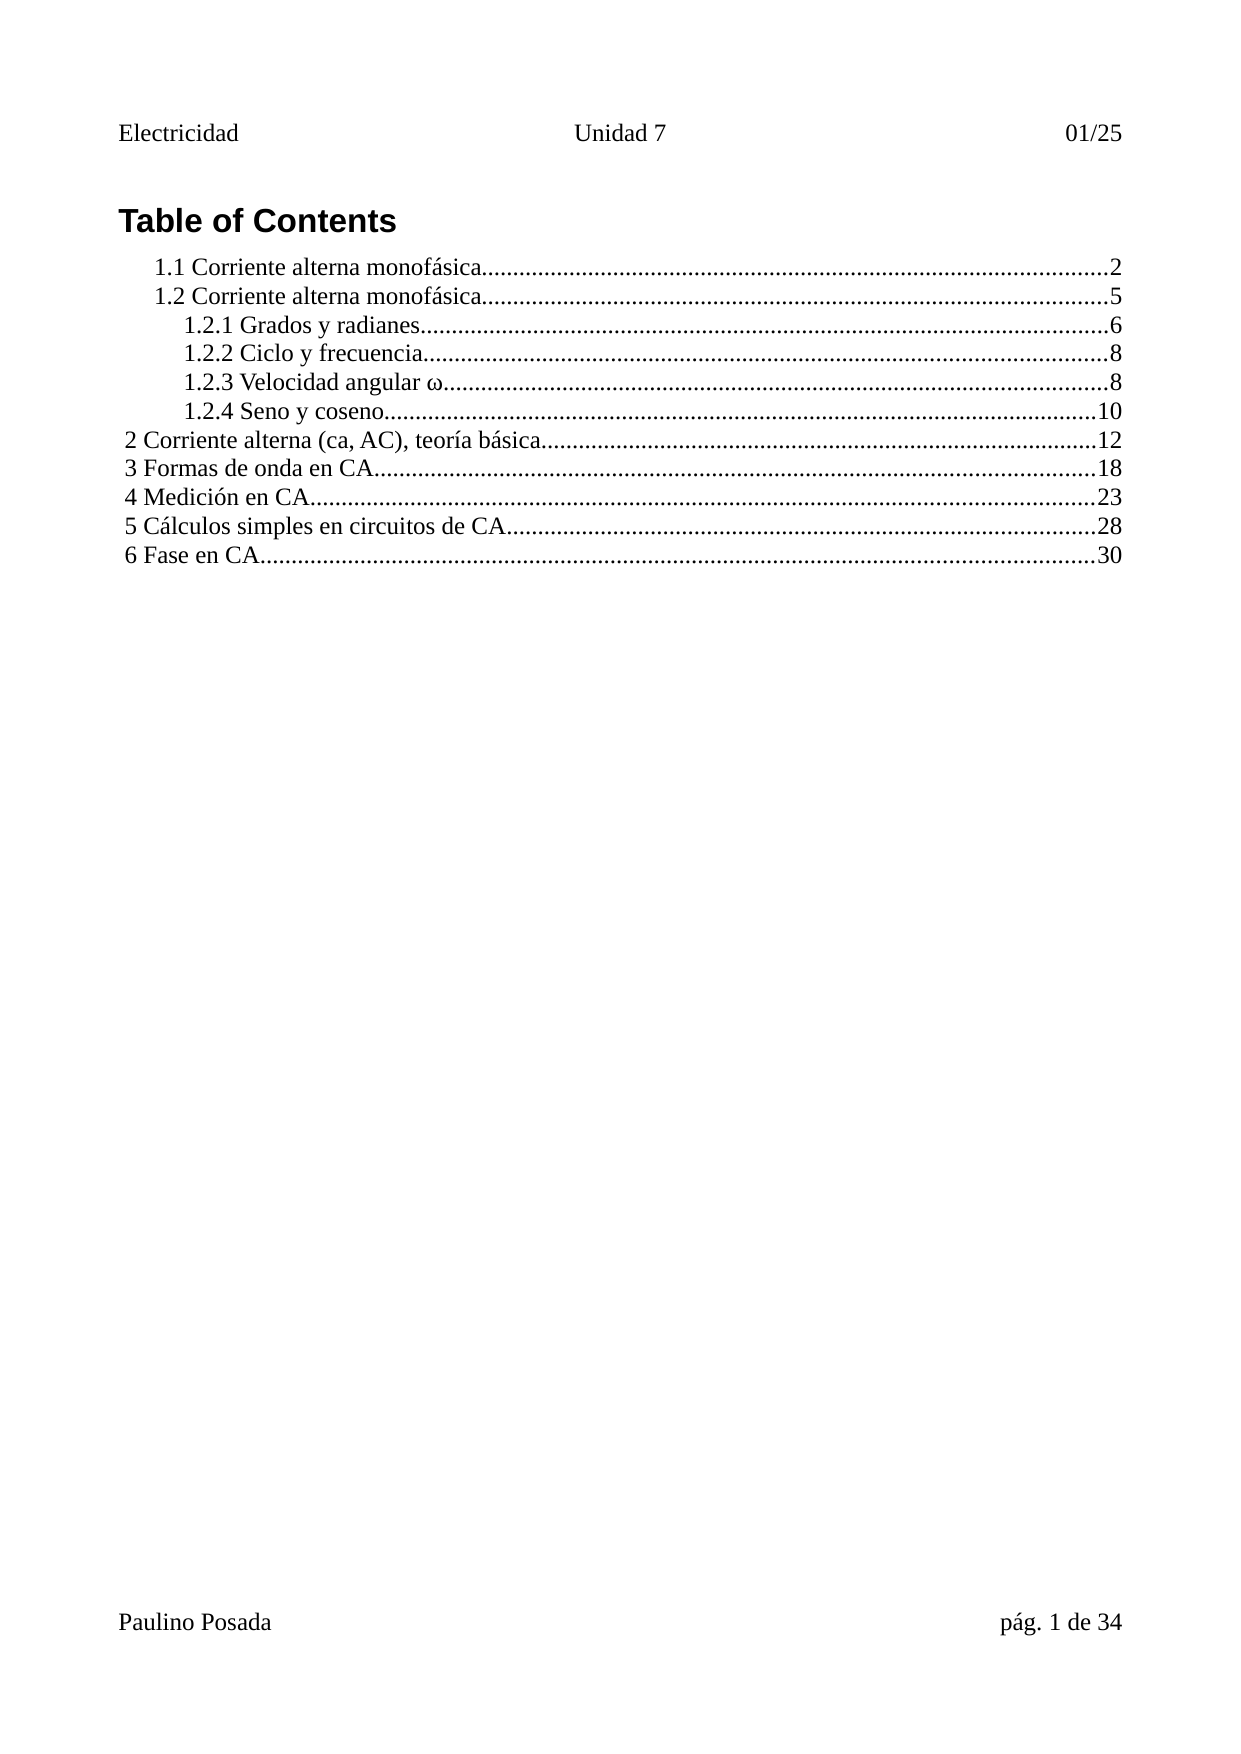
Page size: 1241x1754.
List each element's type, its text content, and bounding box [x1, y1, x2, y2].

text 1.2.1 Grados y radianes 6 [177, 310, 1122, 338]
text 2 Corriente alterna (ca, AC), teoría básica 12 [118, 425, 1122, 453]
subtitle Table of Contents [118, 201, 1122, 240]
text 4 Medición en CA 23 [118, 482, 1122, 511]
text 6 Fase en CA 30 [118, 540, 1122, 568]
text 1.2.2 Ciclo y frecuencia 8 [177, 338, 1122, 367]
text 1.2.4 Seno y coseno 10 [177, 396, 1122, 425]
text 5 Cálculos simples en circuitos de CA 28 [118, 511, 1122, 540]
text 1.2 Corriente alterna monofásica 5 [148, 281, 1122, 310]
text 1.1 Corriente alterna monofásica 2 [148, 252, 1122, 281]
text 1.2.3 Velocidad angular ω 8 [177, 367, 1122, 396]
text 3 Formas de onda en CA 18 [118, 453, 1122, 482]
